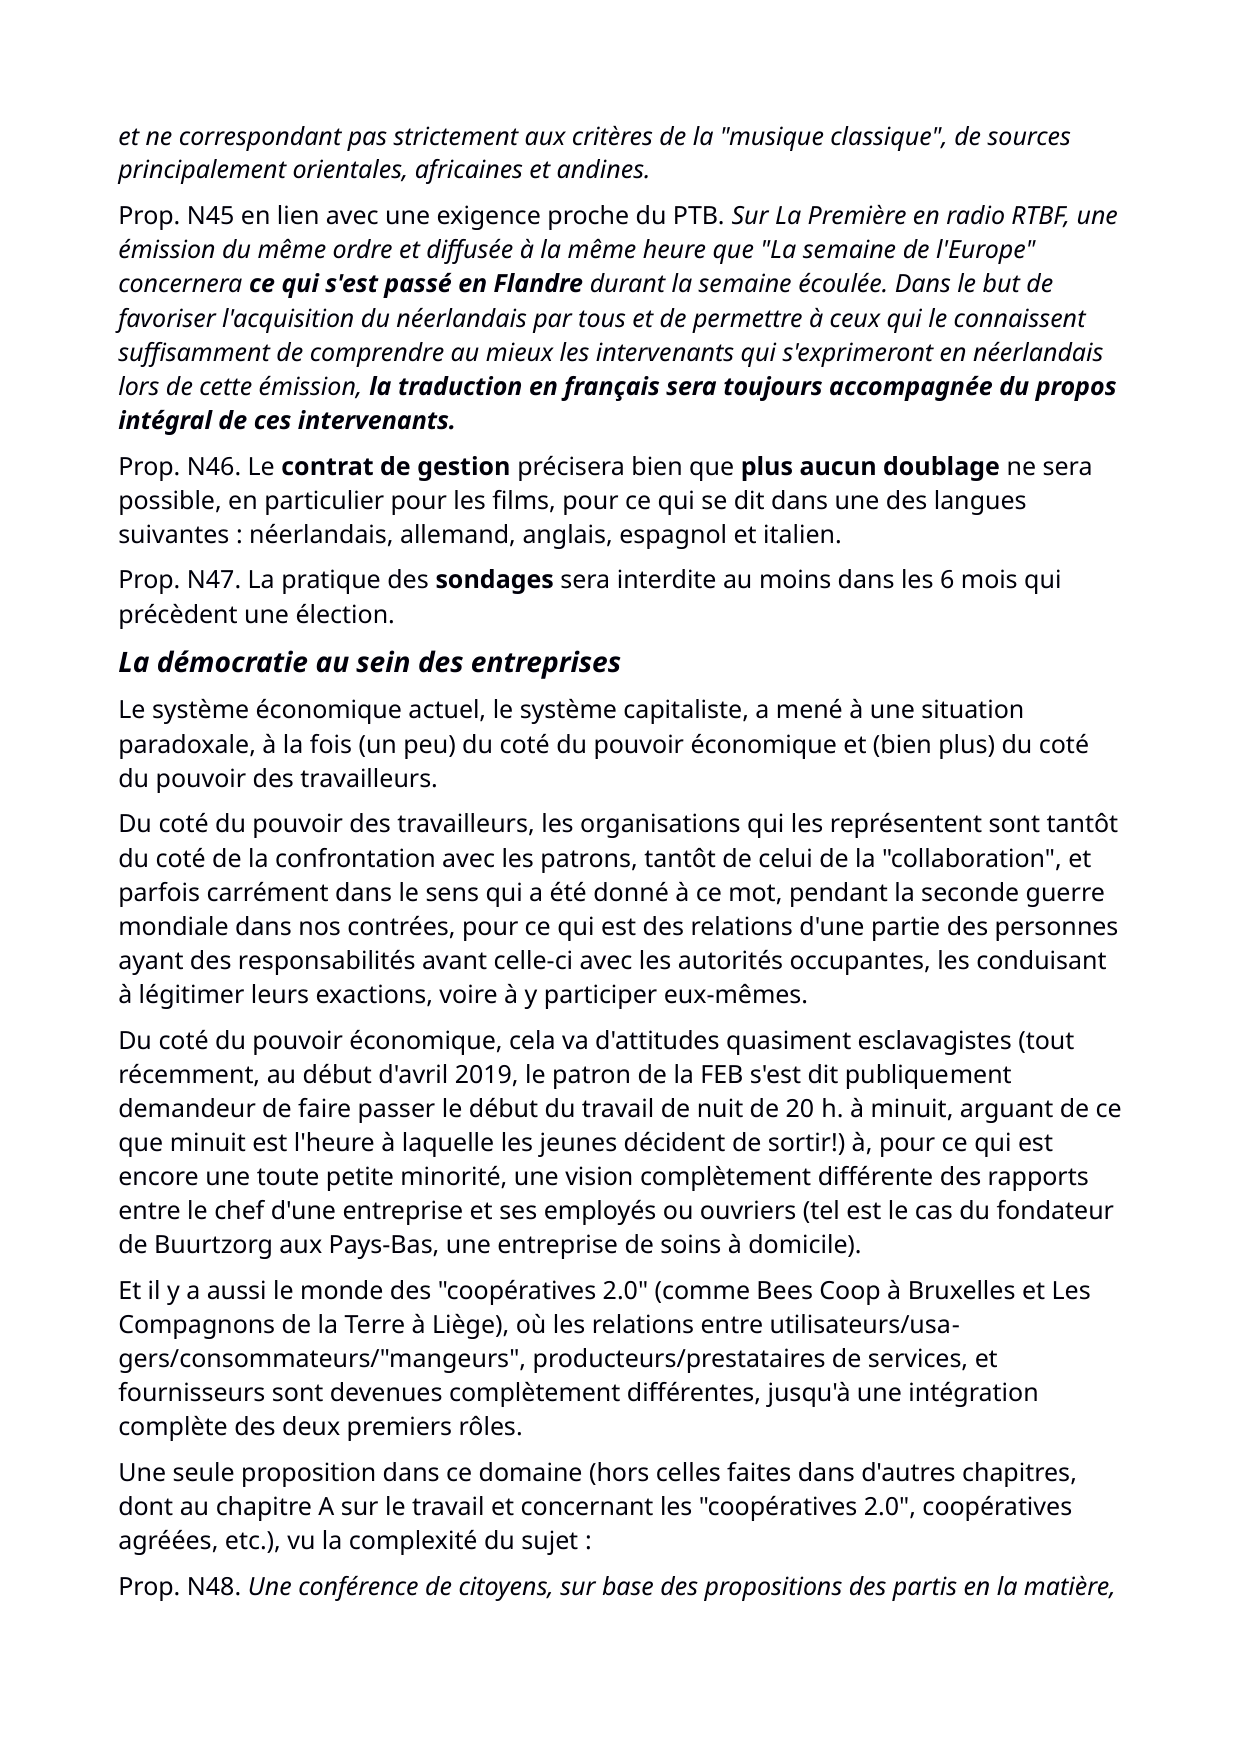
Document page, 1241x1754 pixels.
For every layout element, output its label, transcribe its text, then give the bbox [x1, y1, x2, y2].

text La démocratie au sein des entreprises [118, 642, 1122, 680]
text Une seule proposition dans ce domaine (hors celles faites dans d'autres chapitres, dont au chapitre A sur le travail et concernant les "coopératives 2.0", coopératives agréées, etc.), vu la complexité du sujet : [118, 1454, 1122, 1557]
text Prop. N48. Une conférence de citoyens, sur base des propositions des partis en la matière, [118, 1568, 1122, 1603]
text et ne correspondant pas strictement aux critères de la "musique classique", de sources principalement orientales, africaines et andines. [118, 118, 1122, 186]
text Du coté du pouvoir des travailleurs, les organisations qui les représentent sont tantôt du coté de la confrontation avec les patrons, tantôt de celui de la "collaboration", et parfois carrément dans le sens qui a été donné à ce mot, pendant la seconde guerre mondiale dans nos contrées, pour ce qui est des relations d'une partie des personnes ayant des responsabilités avant celle-ci avec les autorités occupantes, les conduisant à légitimer leurs exactions, voire à y participer eux-mêmes. [118, 806, 1122, 1011]
text Prop. N46. Le contrat de gestion précisera bien que plus aucun doublage ne sera possible, en particulier pour les films, pour ce qui se dit dans une des langues suivantes : néerlandais, allemand, anglais, espagnol et italien. [118, 448, 1122, 550]
text Et il y a aussi le monde des "coopératives 2.0" (comme Bees Coop à Bruxelles et Les Compagnons de la Terre à Liège), où les relations entre utilisateurs/usa­gers/consommateurs/"mangeurs", producteurs/prestataires de services, et fournisseurs sont devenues complètement différentes, jusqu'à une intégration complète des deux premiers rôles. [118, 1272, 1122, 1443]
text Prop. N47. La pratique des sondages sera interdite au moins dans les 6 mois qui précè­dent une élection. [118, 562, 1122, 630]
text Le système économique actuel, le système capitaliste, a mené à une situation paradoxale, à la fois (un peu) du coté du pouvoir économique et (bien plus) du coté du pouvoir des travailleurs. [118, 692, 1122, 794]
text Prop. N45 en lien avec une exigence proche du PTB. Sur La Première en radio RTBF, une émission du même ordre et diffusée à la même heure que "La se­maine de l'Europe" concernera ce qui s'est passé en Flandre durant la se­maine écoulée. Dans le but de favoriser l'acquisition du néerlandais par tous et de permettre à ceux qui le connaissent suffisamment de comprendre au mieux les interve­nants qui s'exprimeront en néerlandais lors de cette émission, la traduction en français sera toujours accompagnée du propos intégral de ces intervenants. [118, 198, 1122, 436]
text Du coté du pouvoir économique, cela va d'attitudes quasiment esclavagistes (tout récemment, au début d'avril 2019, le patron de la FEB s'est dit publique­ment demandeur de faire passer le début du travail de nuit de 20 h. à minuit, arguant de ce que minuit est l'heure à laquelle les jeunes décident de sortir!) à, pour ce qui est encore une toute petite minorité, une vision complètement différente des rapports entre le chef d'une entreprise et ses employés ou ouvriers (tel est le cas du fondateur de Buurtzorg aux Pays-Bas, une entreprise de soins à domicile). [118, 1022, 1122, 1261]
